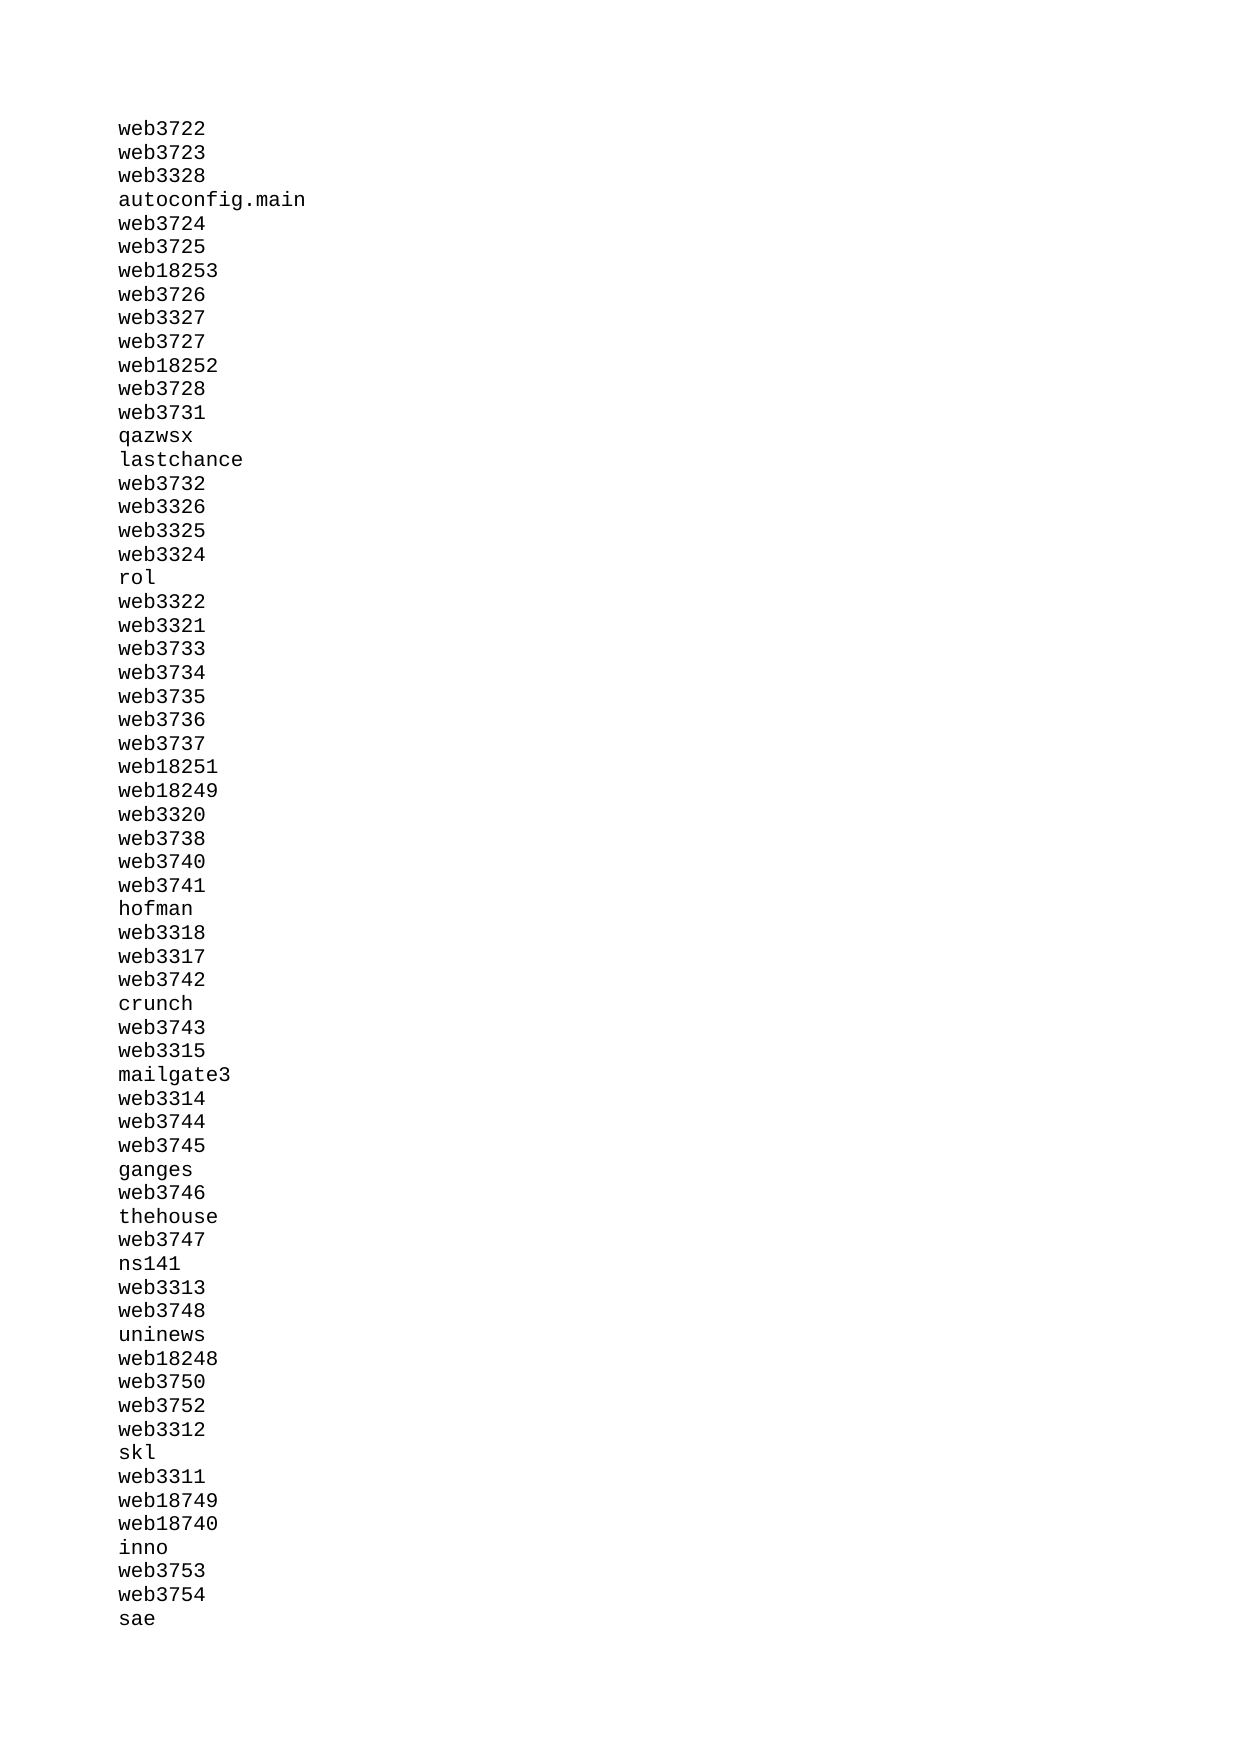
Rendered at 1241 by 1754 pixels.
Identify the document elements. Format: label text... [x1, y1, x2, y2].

text web3723 [118, 142, 1122, 165]
text web3738 [118, 827, 1122, 851]
text web3315 [118, 1040, 1122, 1064]
text mailgate3 [118, 1064, 1122, 1088]
text web3328 [118, 165, 1122, 189]
text web3743 [118, 1017, 1122, 1040]
text web3325 [118, 520, 1122, 544]
text web3744 [118, 1111, 1122, 1135]
text web3747 [118, 1229, 1122, 1253]
text web18253 [118, 260, 1122, 284]
text web3750 [118, 1371, 1122, 1395]
text web3327 [118, 307, 1122, 331]
text web18740 [118, 1513, 1122, 1537]
text web3320 [118, 804, 1122, 827]
text web3722 [118, 118, 1122, 142]
text web3726 [118, 284, 1122, 307]
text inno [118, 1537, 1122, 1561]
text web3736 [118, 709, 1122, 733]
text ns141 [118, 1253, 1122, 1277]
text web3326 [118, 496, 1122, 520]
text web3746 [118, 1182, 1122, 1206]
text web18251 [118, 757, 1122, 780]
text web3737 [118, 733, 1122, 757]
text web3317 [118, 946, 1122, 969]
text thehouse [118, 1206, 1122, 1229]
text web3724 [118, 213, 1122, 236]
text web3727 [118, 331, 1122, 354]
text lastchance [118, 449, 1122, 473]
text web18749 [118, 1489, 1122, 1513]
text web3321 [118, 615, 1122, 638]
text web3311 [118, 1466, 1122, 1489]
text web3740 [118, 851, 1122, 875]
text web3728 [118, 378, 1122, 402]
text web18252 [118, 354, 1122, 378]
text ganges [118, 1158, 1122, 1182]
text crunch [118, 993, 1122, 1017]
text web3753 [118, 1561, 1122, 1584]
text web3312 [118, 1419, 1122, 1442]
text web3322 [118, 591, 1122, 615]
text web3314 [118, 1088, 1122, 1111]
text hofman [118, 898, 1122, 922]
text autoconfig.main [118, 189, 1122, 213]
text web3748 [118, 1300, 1122, 1324]
text qazwsx [118, 426, 1122, 449]
text web3731 [118, 402, 1122, 426]
text web3734 [118, 662, 1122, 686]
text web3752 [118, 1395, 1122, 1419]
text web3725 [118, 236, 1122, 260]
text sae [118, 1608, 1122, 1631]
text web3742 [118, 969, 1122, 993]
text web18248 [118, 1348, 1122, 1371]
text web3318 [118, 922, 1122, 946]
text web3745 [118, 1135, 1122, 1158]
text web18249 [118, 780, 1122, 804]
text web3741 [118, 875, 1122, 898]
text web3733 [118, 638, 1122, 662]
text web3754 [118, 1584, 1122, 1608]
text web3313 [118, 1277, 1122, 1300]
text web3732 [118, 473, 1122, 496]
text rol [118, 567, 1122, 591]
text uninews [118, 1324, 1122, 1348]
text web3324 [118, 544, 1122, 567]
text skl [118, 1442, 1122, 1466]
text web3735 [118, 686, 1122, 709]
